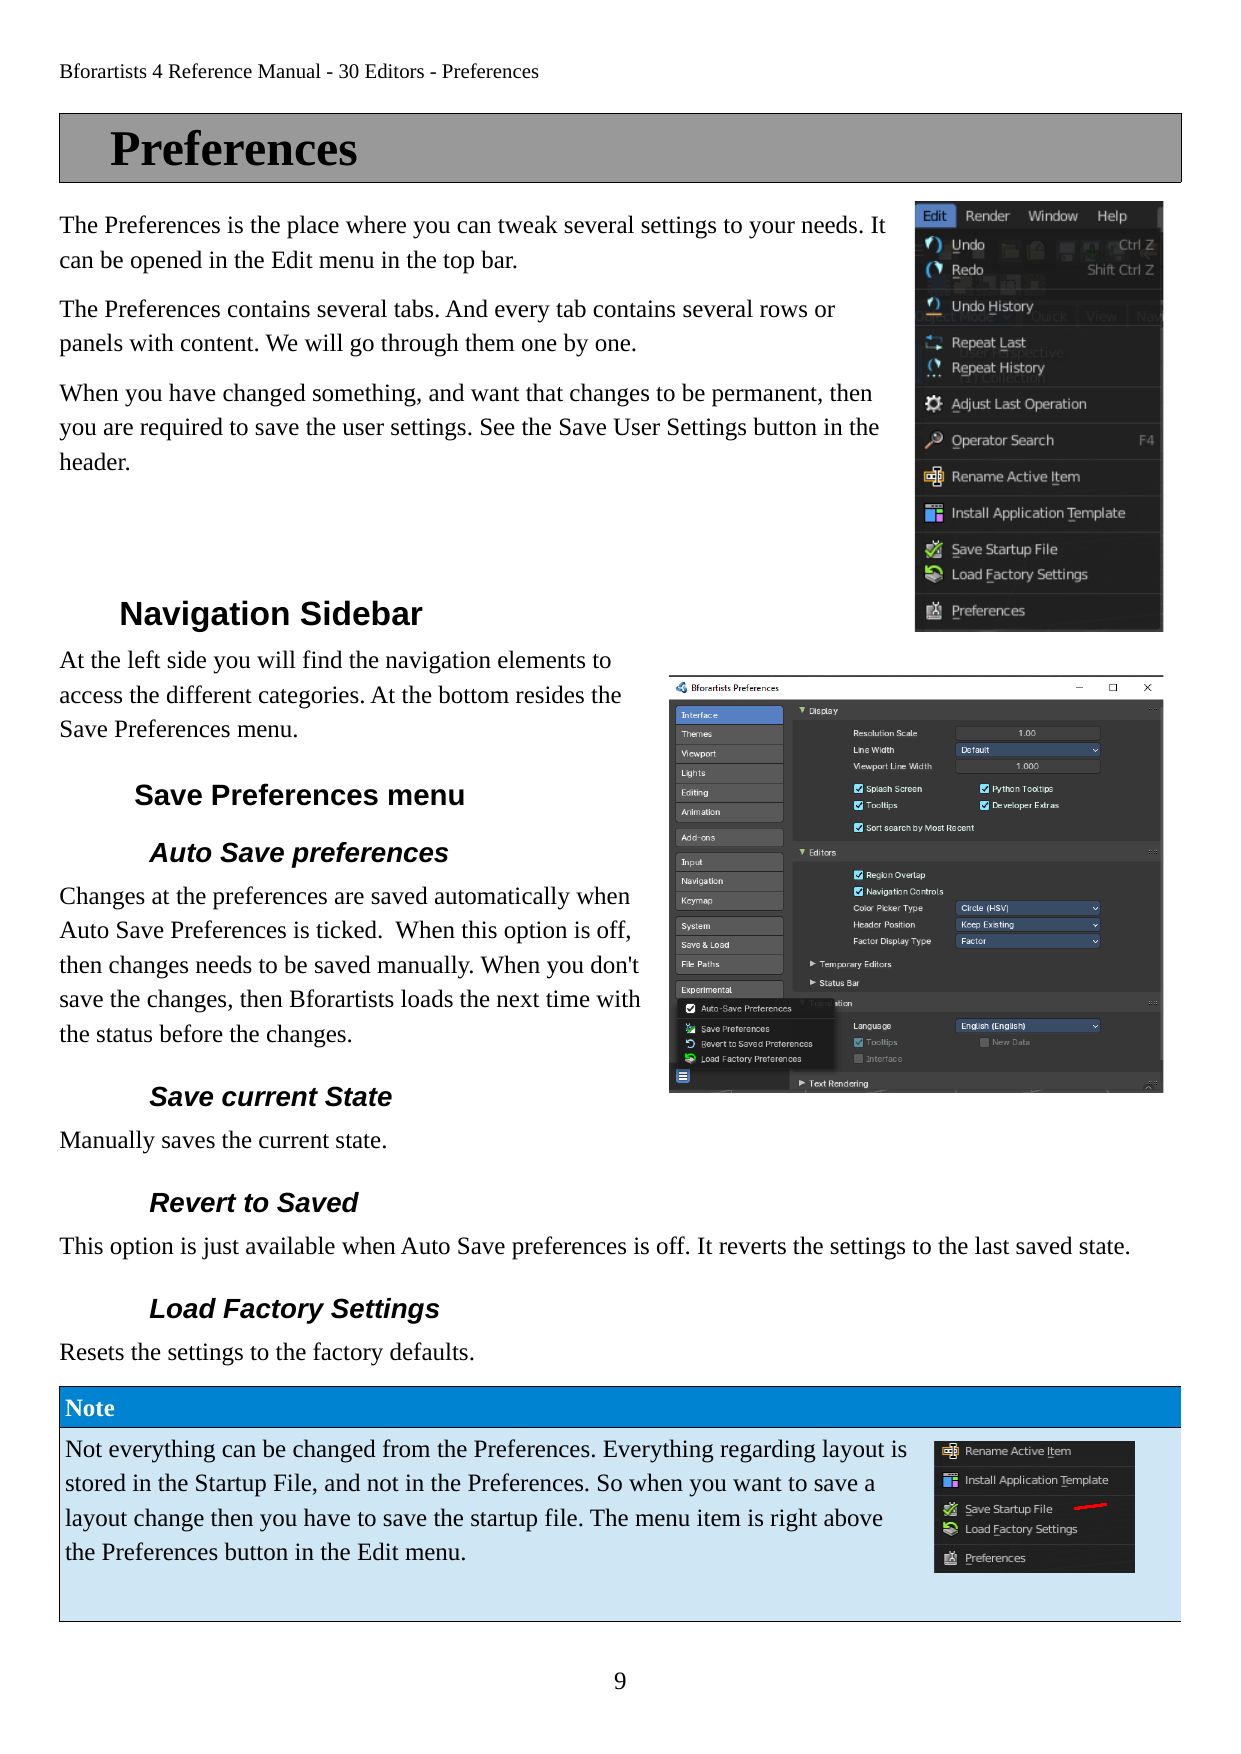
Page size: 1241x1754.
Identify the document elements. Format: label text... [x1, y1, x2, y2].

table_header Note [60, 1387, 1181, 1427]
text Changes at the preferences are saved automatically when Auto Save Preferences is ticked. When this option is off, then changes needs to be saved manually. When you don't save the changes, then Bforartists loads the next time with the status before the changes. [59, 881, 669, 1048]
text The Preferences is the place where you can tweak several settings to your needs. It can be opened in the Edit menu in the top bar. [59, 211, 914, 274]
subtitle Auto Save preferences [59, 837, 669, 869]
subtitle Save current State [59, 1081, 1181, 1112]
table_cell Not everything can be changed from the Preferences. Everything regarding layout is stored in the Startup File, and not in the Preferences. So when you want to save a layout change then you have to save the startup file. The menu item is right above the Preferences button in the Edit menu. [60, 1428, 1181, 1621]
subtitle Load Factory Settings [59, 1292, 1181, 1324]
text This option is just available when Auto Save preferences is off. It reverts the settings to the last saved state. [59, 1231, 1181, 1260]
text The Preferences contains several tabs. And every tab contains several rows or panels with content. We will go through them one by one. [59, 294, 914, 357]
subtitle Navigation Sidebar [59, 594, 1181, 633]
subtitle Save Preferences menu [59, 778, 669, 812]
subtitle Revert to Saved [59, 1187, 1181, 1218]
text Resets the settings to the factory defaults. [59, 1337, 1181, 1366]
table_header Preferences [60, 114, 1181, 182]
text When you have changed something, and want that changes to be permanent, then you are required to save the user settings. See the Save User Settings button in the header. [59, 378, 914, 475]
text At the left side you will find the navigation elements to access the different categories. At the bottom resides the Save Preferences menu. [59, 645, 1181, 743]
picture [934, 1441, 1135, 1573]
text Manually saves the current state. [59, 1125, 1181, 1154]
subtitle [1164, 778, 1181, 812]
subtitle [1164, 837, 1181, 869]
picture [914, 201, 1164, 632]
picture [669, 675, 1164, 1093]
